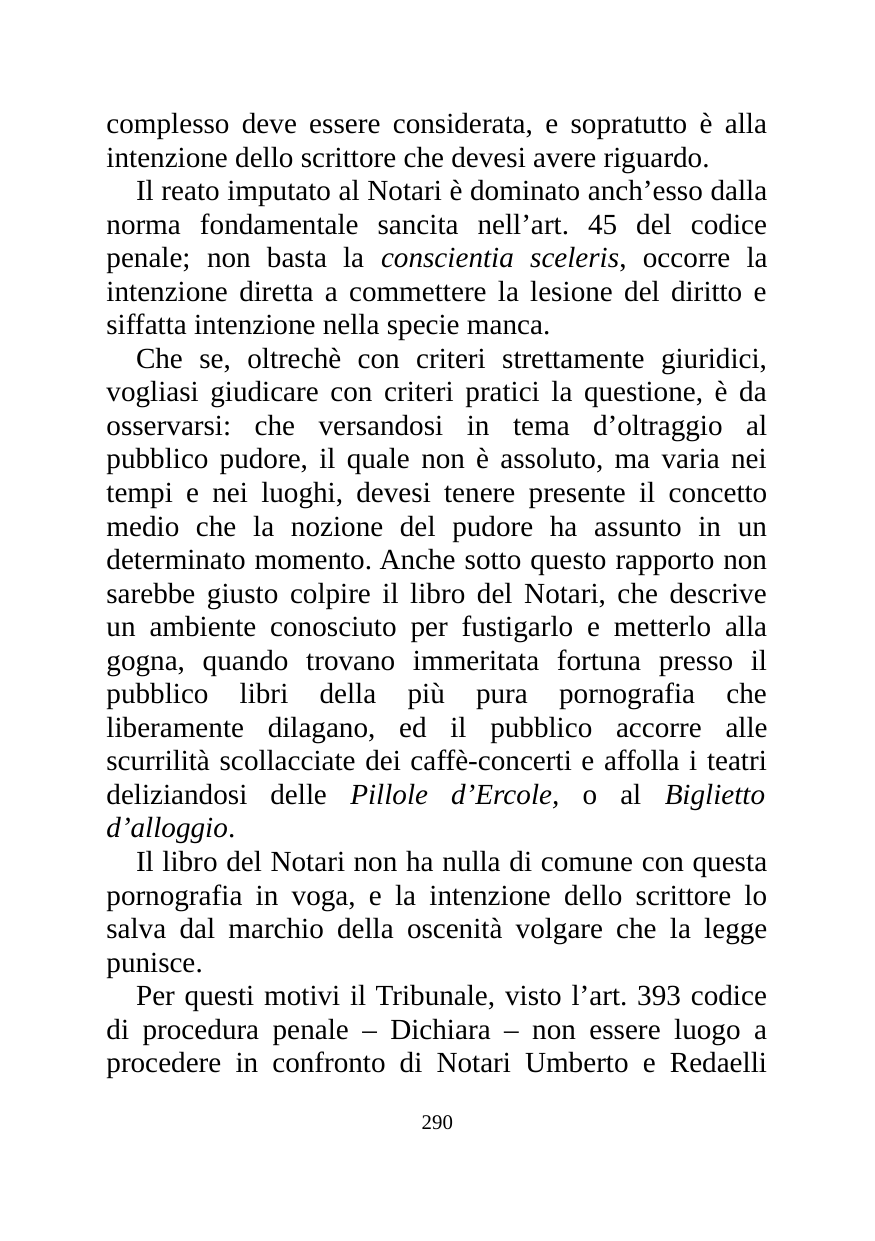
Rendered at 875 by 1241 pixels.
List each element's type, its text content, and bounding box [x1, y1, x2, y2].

text Per questi motivi il Tribunale, visto l’art. 393 codice di procedura penale – Dichiara – non essere luogo a procedere in confronto di Notari Umberto e Redaelli [106, 978, 768, 1079]
text Il libro del Notari non ha nulla di comune con questa pornografia in voga, e la intenzione dello scrittore lo salva dal marchio della oscenità volgare che la legge punisce. [106, 844, 768, 978]
text Che se, oltrechè con criteri strettamente giuridici, vogliasi giudicare con criteri pratici la questione, è da osservarsi: che versandosi in tema d’oltraggio al pubblico pudore, il quale non è assoluto, ma varia nei tempi e nei luoghi, devesi tenere presente il concetto medio che la nozione del pudore ha assunto in un determinato momento. Anche sotto questo rapporto non sarebbe giusto colpire il libro del Notari, che descrive un ambiente conosciuto per fustigarlo e metterlo alla gogna, quando trovano immeritata fortuna presso il pubblico libri della più pura pornografia che liberamente dilagano, ed il pubblico accorre alle scurrilità scollacciate dei caffè-concerti e affolla i teatri deliziandosi delle Pillole d’Ercole, o al Biglietto d’alloggio. [106, 341, 768, 844]
text complesso deve essere considerata, e sopratutto è alla intenzione dello scrittore che devesi avere riguardo. [106, 106, 768, 173]
text Il reato imputato al Notari è dominato anch’esso dalla norma fondamentale sancita nell’art. 45 del codice penale; non basta la conscientia sceleris, occorre la intenzione diretta a commettere la lesione del diritto e siffatta intenzione nella specie manca. [106, 173, 768, 341]
